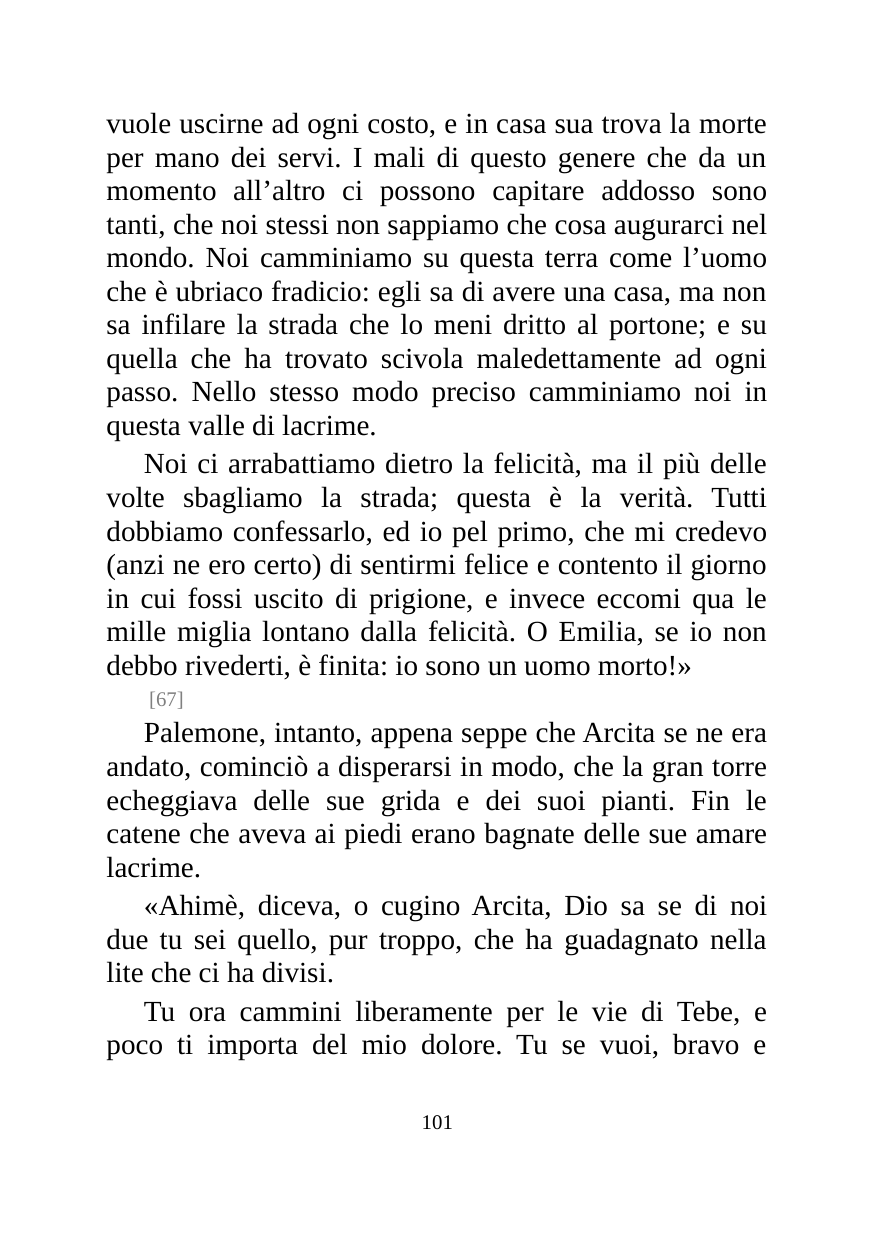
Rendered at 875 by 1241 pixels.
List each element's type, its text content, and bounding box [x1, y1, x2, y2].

text «Ahimè, diceva, o cugino Arcita, Dio sa se di noi due tu sei quello, pur troppo, che ha guadagnato nella lite che ci ha divisi. [106, 888, 768, 989]
text Tu ora cammini liberamente per le vie di Tebe, e poco ti importa del mio dolore. Tu se vuoi, bravo e [106, 994, 768, 1061]
text Noi ci arrabattiamo dietro la felicità, ma il più delle volte sbagliamo la strada; questa è la verità. Tutti dobbiamo confessarlo, ed io pel primo, che mi credevo (anzi ne ero certo) di sentirmi felice e contento il giorno in cui fossi uscito di prigione, e invece eccomi qua le mille miglia lontano dalla felicità. O Emilia, se io non debbo rivederti, è finita: io sono un uomo morto!» [106, 447, 768, 681]
text [67] [106, 686, 768, 711]
text vuole uscirne ad ogni costo, e in casa sua trova la morte per mano dei servi. I mali di questo genere che da un momento all’altro ci possono capitare addosso sono tanti, che noi stessi non sappiamo che cosa augurarci nel mondo. Noi camminiamo su questa terra come l’uomo che è ubriaco fradicio: egli sa di avere una casa, ma non sa infilare la strada che lo meni dritto al portone; e su quella che ha trovato scivola maledettamente ad ogni passo. Nello stesso modo preciso camminiamo noi in questa valle di lacrime. [106, 106, 768, 442]
text Palemone, intanto, appena seppe che Arcita se ne era andato, cominciò a disperarsi in modo, che la gran torre echeggiava delle sue grida e dei suoi pianti. Fin le catene che aveva ai piedi erano bagnate delle sue amare lacrime. [106, 716, 768, 883]
